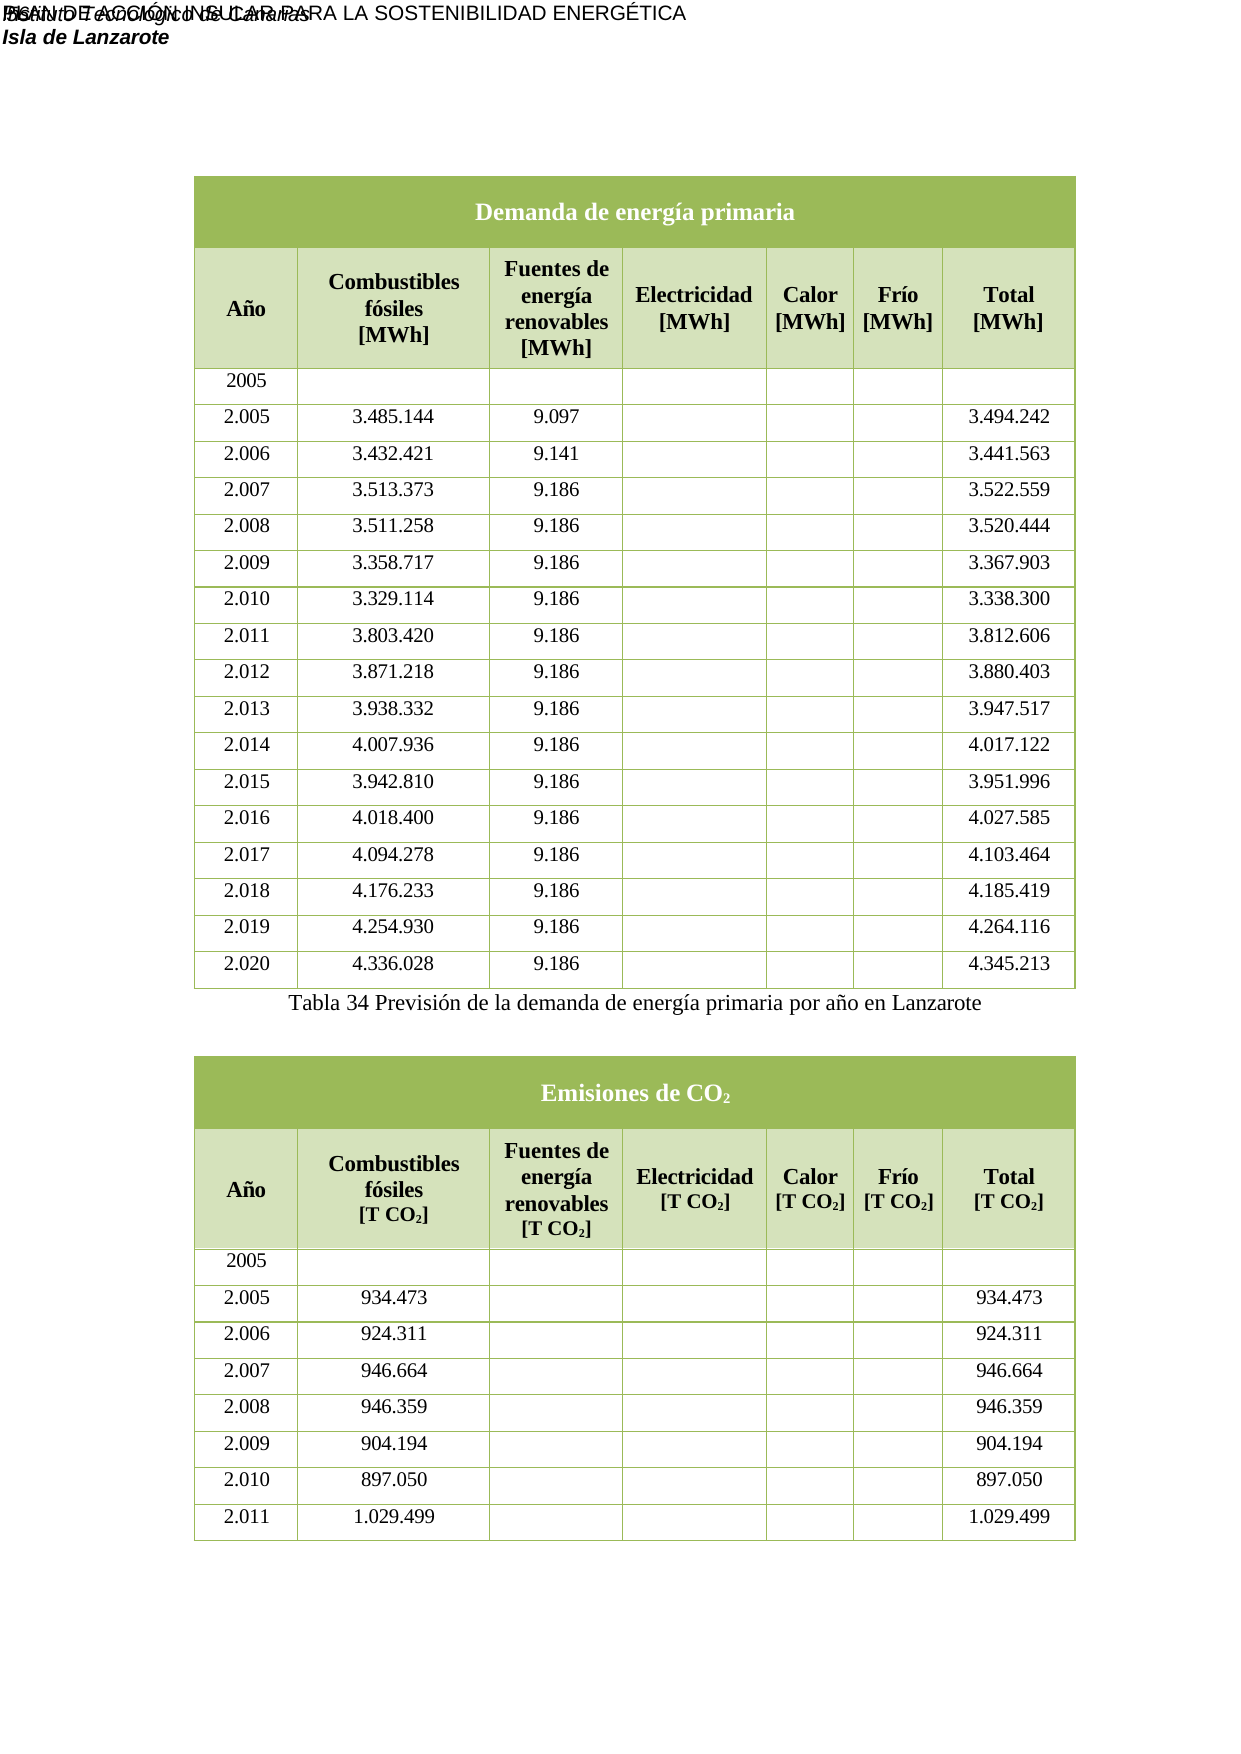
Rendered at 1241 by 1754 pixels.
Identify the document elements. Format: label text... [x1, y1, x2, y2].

table_cell [623, 770, 766, 805]
table_cell Fuentes de energía renovables [MWh] [490, 248, 622, 368]
table_cell [767, 806, 853, 842]
table_cell 9.186 [490, 515, 622, 550]
table_cell [623, 1432, 766, 1467]
table_cell 9.186 [490, 879, 622, 914]
table_cell 9.186 [490, 843, 622, 878]
table_cell [767, 733, 853, 769]
table_cell [623, 478, 766, 513]
table_cell [854, 806, 942, 842]
table_cell [767, 879, 853, 914]
table_cell [490, 1286, 622, 1321]
table_cell [854, 369, 942, 404]
table_cell [490, 1432, 622, 1467]
table_cell Frío [T CO2] [854, 1129, 942, 1248]
table_cell [854, 916, 942, 951]
table_cell 4.336.028 [298, 952, 489, 987]
table_cell 3.803.420 [298, 624, 489, 659]
table_cell [623, 1395, 766, 1431]
table_cell [767, 1250, 853, 1285]
table_cell [854, 733, 942, 769]
table_cell 3.511.258 [298, 515, 489, 550]
table_cell [854, 770, 942, 805]
table_cell [623, 952, 766, 987]
table_cell 9.186 [490, 733, 622, 769]
table_cell [767, 1286, 853, 1321]
table_cell 2.014 [195, 733, 297, 769]
table_cell 9.186 [490, 952, 622, 987]
table_cell 3.485.144 [298, 405, 489, 441]
text Tabla 34 Previsión de la demanda de energía primaria por año en Lanzarote [184, 988, 1086, 1015]
table_cell [854, 1250, 942, 1285]
table_cell [854, 1395, 942, 1431]
table_cell 2.015 [195, 770, 297, 805]
table_cell [854, 1432, 942, 1467]
table_cell [623, 1359, 766, 1394]
table_cell [623, 697, 766, 732]
table_cell 4.254.930 [298, 916, 489, 951]
table_cell [623, 624, 766, 659]
table_cell 2.007 [195, 1359, 297, 1394]
table_cell [490, 1323, 622, 1358]
table_cell 3.520.444 [943, 515, 1074, 550]
table_cell Calor [MWh] [767, 248, 853, 368]
table_cell 3.812.606 [943, 624, 1074, 659]
table_cell 2.007 [195, 478, 297, 513]
table_cell [623, 405, 766, 441]
table_cell 9.186 [490, 660, 622, 696]
table_cell 2.009 [195, 551, 297, 586]
table_cell 2.016 [195, 806, 297, 842]
table_cell [623, 515, 766, 550]
table_cell [623, 1286, 766, 1321]
table_cell [767, 551, 853, 586]
table_cell 4.103.464 [943, 843, 1074, 878]
table_cell [623, 1505, 766, 1540]
table_cell [623, 733, 766, 769]
table_cell 2.011 [195, 624, 297, 659]
table_cell [767, 624, 853, 659]
table_cell 2005 [195, 1250, 297, 1285]
table_cell Total [T CO2] [943, 1129, 1074, 1248]
table_cell 924.311 [943, 1323, 1074, 1358]
table_cell 3.871.218 [298, 660, 489, 696]
table_cell 3.880.403 [943, 660, 1074, 696]
table_cell [854, 660, 942, 696]
table_cell Combustibles fósiles [T CO2] [298, 1129, 489, 1248]
table_cell 2.008 [195, 515, 297, 550]
table_cell 3.358.717 [298, 551, 489, 586]
table_cell Combustibles fósiles [MWh] [298, 248, 489, 368]
table_cell Frío [MWh] [854, 248, 942, 368]
table_cell 3.338.300 [943, 588, 1074, 623]
table_cell [767, 916, 853, 951]
table_cell 3.432.421 [298, 442, 489, 477]
table_cell 9.186 [490, 916, 622, 951]
table_cell 1.029.499 [943, 1505, 1074, 1540]
table_cell Electricidad [T CO2] [623, 1129, 766, 1248]
table_cell 2.013 [195, 697, 297, 732]
table_cell [854, 843, 942, 878]
table_cell [767, 1432, 853, 1467]
table_cell 904.194 [943, 1432, 1074, 1467]
table_cell 9.186 [490, 478, 622, 513]
table_cell [854, 1359, 942, 1394]
table_cell 4.185.419 [943, 879, 1074, 914]
table_cell [943, 1250, 1074, 1285]
table_cell 2.012 [195, 660, 297, 696]
table_cell 3.329.114 [298, 588, 489, 623]
table_cell [490, 369, 622, 404]
table_header Demanda de energía primaria [195, 176, 1074, 247]
table_cell [767, 697, 853, 732]
table_cell 946.359 [298, 1395, 489, 1431]
table_cell [767, 515, 853, 550]
table_cell [767, 843, 853, 878]
table_cell [490, 1250, 622, 1285]
table_cell Fuentes de energía renovables [T CO2] [490, 1129, 622, 1248]
table_cell 2.018 [195, 879, 297, 914]
table_cell [767, 1323, 853, 1358]
table_cell 2.017 [195, 843, 297, 878]
table_cell 3.441.563 [943, 442, 1074, 477]
table_cell [623, 806, 766, 842]
table_cell 2.005 [195, 1286, 297, 1321]
table_cell [854, 1286, 942, 1321]
table_cell 4.176.233 [298, 879, 489, 914]
table_cell [854, 405, 942, 441]
table_cell Total [MWh] [943, 248, 1074, 368]
table_cell [490, 1505, 622, 1540]
table_cell 3.494.242 [943, 405, 1074, 441]
table_cell [623, 442, 766, 477]
table_cell 9.186 [490, 551, 622, 586]
table_cell [623, 1250, 766, 1285]
table_cell [623, 369, 766, 404]
table_cell 3.367.903 [943, 551, 1074, 586]
table_cell 3.947.517 [943, 697, 1074, 732]
table_cell 2.020 [195, 952, 297, 987]
table_cell [767, 478, 853, 513]
table_cell 2.009 [195, 1432, 297, 1467]
table_cell [623, 916, 766, 951]
table_cell [490, 1395, 622, 1431]
table_cell 9.186 [490, 770, 622, 805]
table_cell [767, 660, 853, 696]
table_cell 4.027.585 [943, 806, 1074, 842]
table_cell [490, 1468, 622, 1504]
table_cell 934.473 [298, 1286, 489, 1321]
table_cell 2.010 [195, 1468, 297, 1504]
table_cell [298, 369, 489, 404]
table_cell Año [195, 248, 297, 368]
table_cell [854, 952, 942, 987]
table_cell 2.019 [195, 916, 297, 951]
table_cell [854, 588, 942, 623]
table_cell 4.017.122 [943, 733, 1074, 769]
table_cell Electricidad [MWh] [623, 248, 766, 368]
table_cell [490, 1359, 622, 1394]
table_cell 4.007.936 [298, 733, 489, 769]
table_cell [623, 551, 766, 586]
table_cell 4.094.278 [298, 843, 489, 878]
table_cell [767, 1395, 853, 1431]
table_cell 9.186 [490, 624, 622, 659]
table_cell [943, 369, 1074, 404]
table_cell [854, 697, 942, 732]
table_cell 2.006 [195, 442, 297, 477]
table_cell [623, 588, 766, 623]
table_cell 946.664 [298, 1359, 489, 1394]
table_cell [767, 1468, 853, 1504]
table_cell 3.942.810 [298, 770, 489, 805]
table_cell 2.005 [195, 405, 297, 441]
table_header Emisiones de CO2 [195, 1056, 1074, 1128]
table_cell 4.264.116 [943, 916, 1074, 951]
table_cell Calor [T CO2] [767, 1129, 853, 1248]
table_cell 3.951.996 [943, 770, 1074, 805]
table_cell [854, 1468, 942, 1504]
table_cell [623, 879, 766, 914]
table_cell 897.050 [298, 1468, 489, 1504]
table_cell 2005 [195, 369, 297, 404]
table_cell [854, 879, 942, 914]
table_cell [854, 515, 942, 550]
table_cell [767, 405, 853, 441]
table_cell [767, 770, 853, 805]
table_cell [298, 1250, 489, 1285]
table_cell 1.029.499 [298, 1505, 489, 1540]
table_cell [854, 1505, 942, 1540]
table_cell 2.008 [195, 1395, 297, 1431]
table_cell [767, 369, 853, 404]
table_cell 3.513.373 [298, 478, 489, 513]
table_cell 2.010 [195, 588, 297, 623]
table_cell [854, 1323, 942, 1358]
table_cell 946.359 [943, 1395, 1074, 1431]
table_cell [623, 1323, 766, 1358]
table_cell [854, 551, 942, 586]
table_cell 4.345.213 [943, 952, 1074, 987]
table_cell [854, 478, 942, 513]
table_cell 897.050 [943, 1468, 1074, 1504]
table_cell [767, 952, 853, 987]
table_cell [623, 660, 766, 696]
table_cell [767, 1359, 853, 1394]
table_cell 924.311 [298, 1323, 489, 1358]
table_cell [767, 588, 853, 623]
table_cell 2.011 [195, 1505, 297, 1540]
table_cell [767, 442, 853, 477]
table_cell 9.186 [490, 588, 622, 623]
table_cell 9.186 [490, 806, 622, 842]
table_cell 4.018.400 [298, 806, 489, 842]
table_cell 9.186 [490, 697, 622, 732]
table_cell [623, 1468, 766, 1504]
table_cell [854, 624, 942, 659]
table_cell 946.664 [943, 1359, 1074, 1394]
table_cell Año [195, 1129, 297, 1248]
table_cell [854, 442, 942, 477]
table_cell 3.522.559 [943, 478, 1074, 513]
table_cell 3.938.332 [298, 697, 489, 732]
table_cell 934.473 [943, 1286, 1074, 1321]
table_cell [767, 1505, 853, 1540]
table_cell 2.006 [195, 1323, 297, 1358]
table_cell 904.194 [298, 1432, 489, 1467]
table_cell 9.141 [490, 442, 622, 477]
table_cell 9.097 [490, 405, 622, 441]
table_cell [623, 843, 766, 878]
